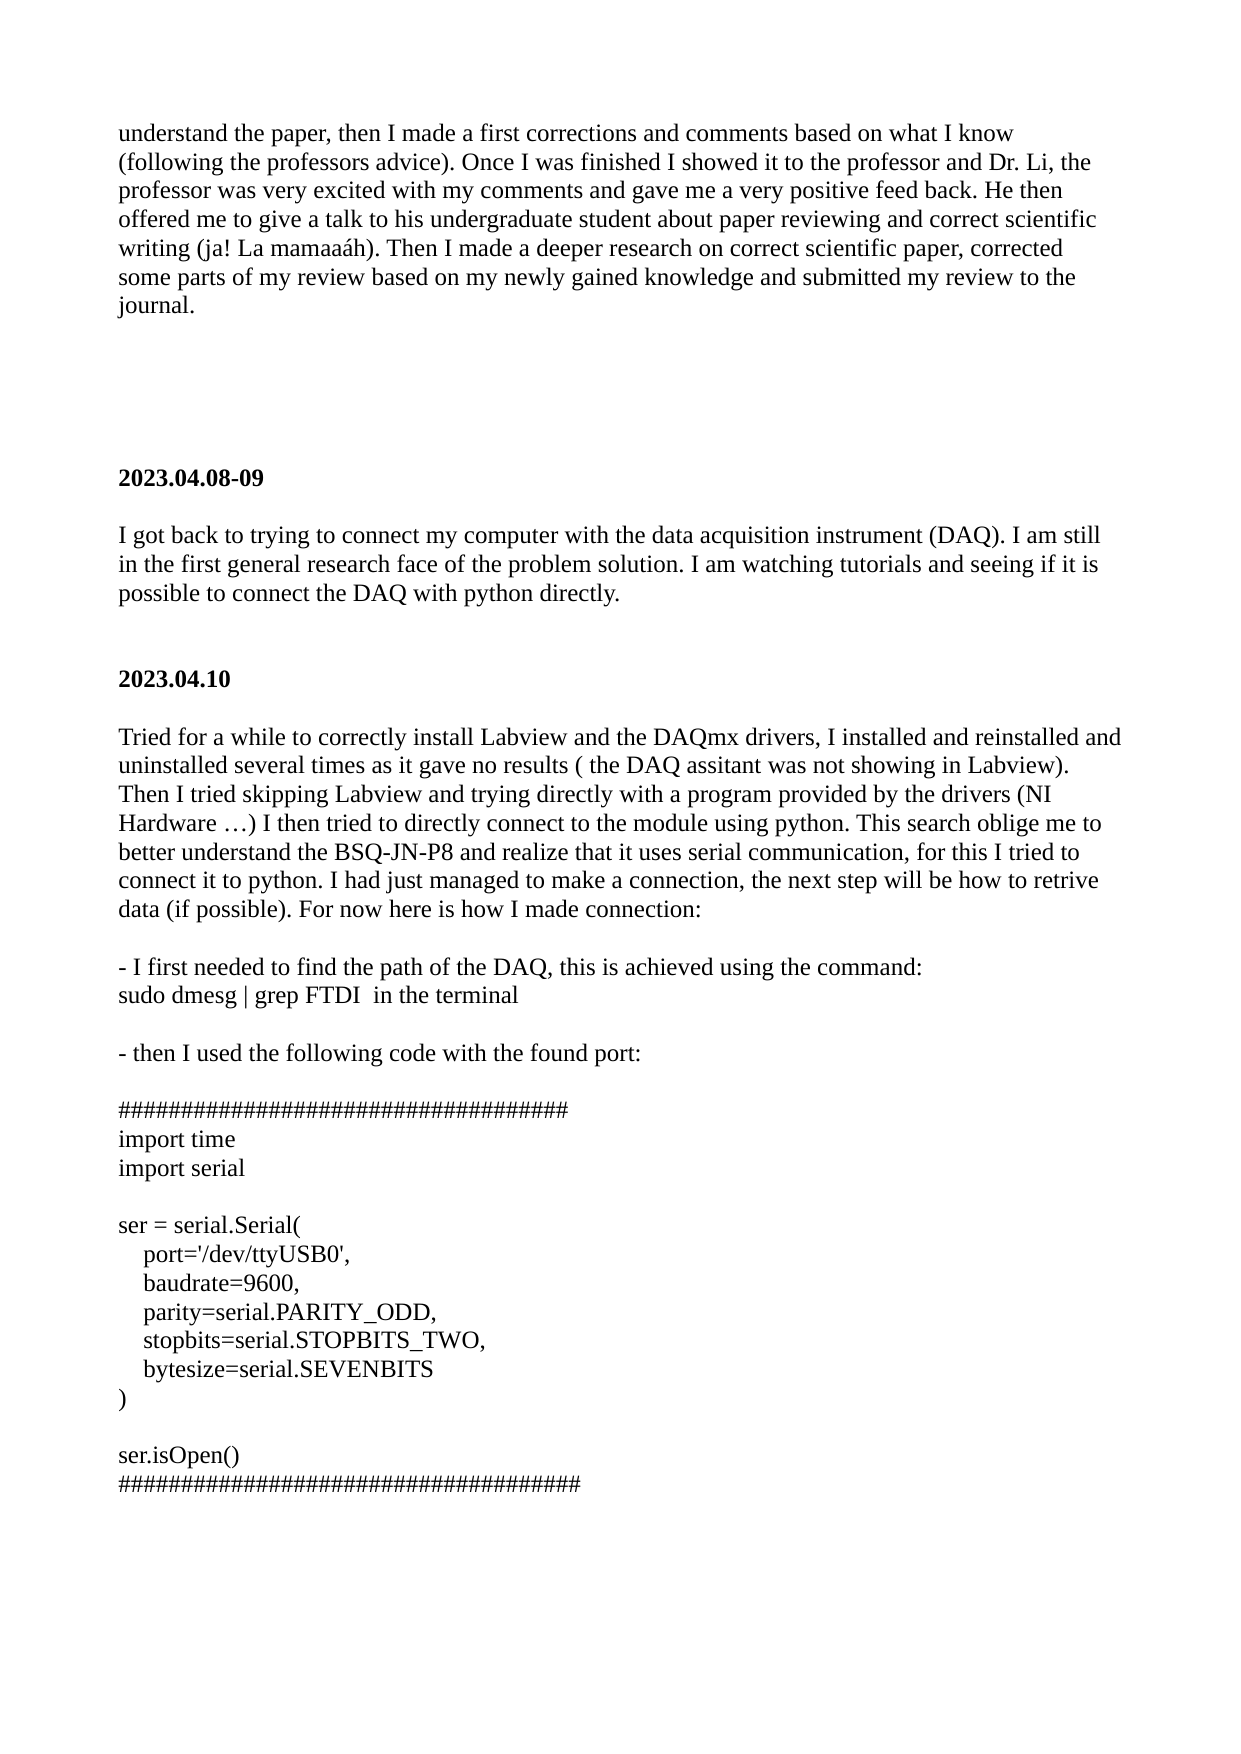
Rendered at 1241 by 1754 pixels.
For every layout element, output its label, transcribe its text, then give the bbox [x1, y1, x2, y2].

text import serial [118, 1153, 1122, 1182]
text sudo dmesg | grep FTDI in the terminal [118, 981, 1122, 1009]
text understand the paper, then I made a first corrections and comments based on what I know (following the professors advice). Once I was finished I showed it to the professor and Dr. Li, the professor was very excited with my comments and gave me a very positive feed back. He then offered me to give a talk to his undergraduate student about paper reviewing and correct scientific writing (ja! La mamaaáh). Then I made a deeper research on correct scientific paper, corrected some parts of my review based on my newly gained knowledge and submitted my review to the journal. [118, 118, 1122, 319]
text ser.isOpen() [118, 1441, 1122, 1469]
text 2023.04.10 [118, 664, 1122, 693]
text parity=serial.PARITY_ODD, [118, 1297, 1122, 1326]
text - then I used the following code with the found port: [118, 1038, 1122, 1067]
text bytesize=serial.SEVENBITS [118, 1354, 1122, 1383]
text - I first needed to find the path of the DAQ, this is achieved using the command: [118, 952, 1122, 981]
text I got back to trying to connect my computer with the data acquisition instrument (DAQ). I am still in the first general research face of the problem solution. I am watching tutorials and seeing if it is possible to connect the DAQ with python directly. [118, 521, 1122, 607]
text #################################### [118, 1096, 1122, 1124]
text 2023.04.08-09 [118, 463, 1122, 492]
text ##################################### [118, 1469, 1122, 1498]
text port='/dev/ttyUSB0', [118, 1239, 1122, 1268]
text ser = serial.Serial( [118, 1211, 1122, 1239]
text baudrate=9600, [118, 1268, 1122, 1297]
text stopbits=serial.STOPBITS_TWO, [118, 1326, 1122, 1354]
text Tried for a while to correctly install Labview and the DAQmx drivers, I installed and reinstalled and uninstalled several times as it gave no results ( the DAQ assitant was not showing in Labview). Then I tried skipping Labview and trying directly with a program provided by the drivers (NI Hardware …) I then tried to directly connect to the module using python. This search oblige me to better understand the BSQ-JN-P8 and realize that it uses serial communication, for this I tried to connect it to python. I had just managed to make a connection, the next step will be how to retrive data (if possible). For now here is how I made connection: [118, 722, 1122, 923]
text import time [118, 1124, 1122, 1153]
text ) [118, 1383, 1122, 1412]
